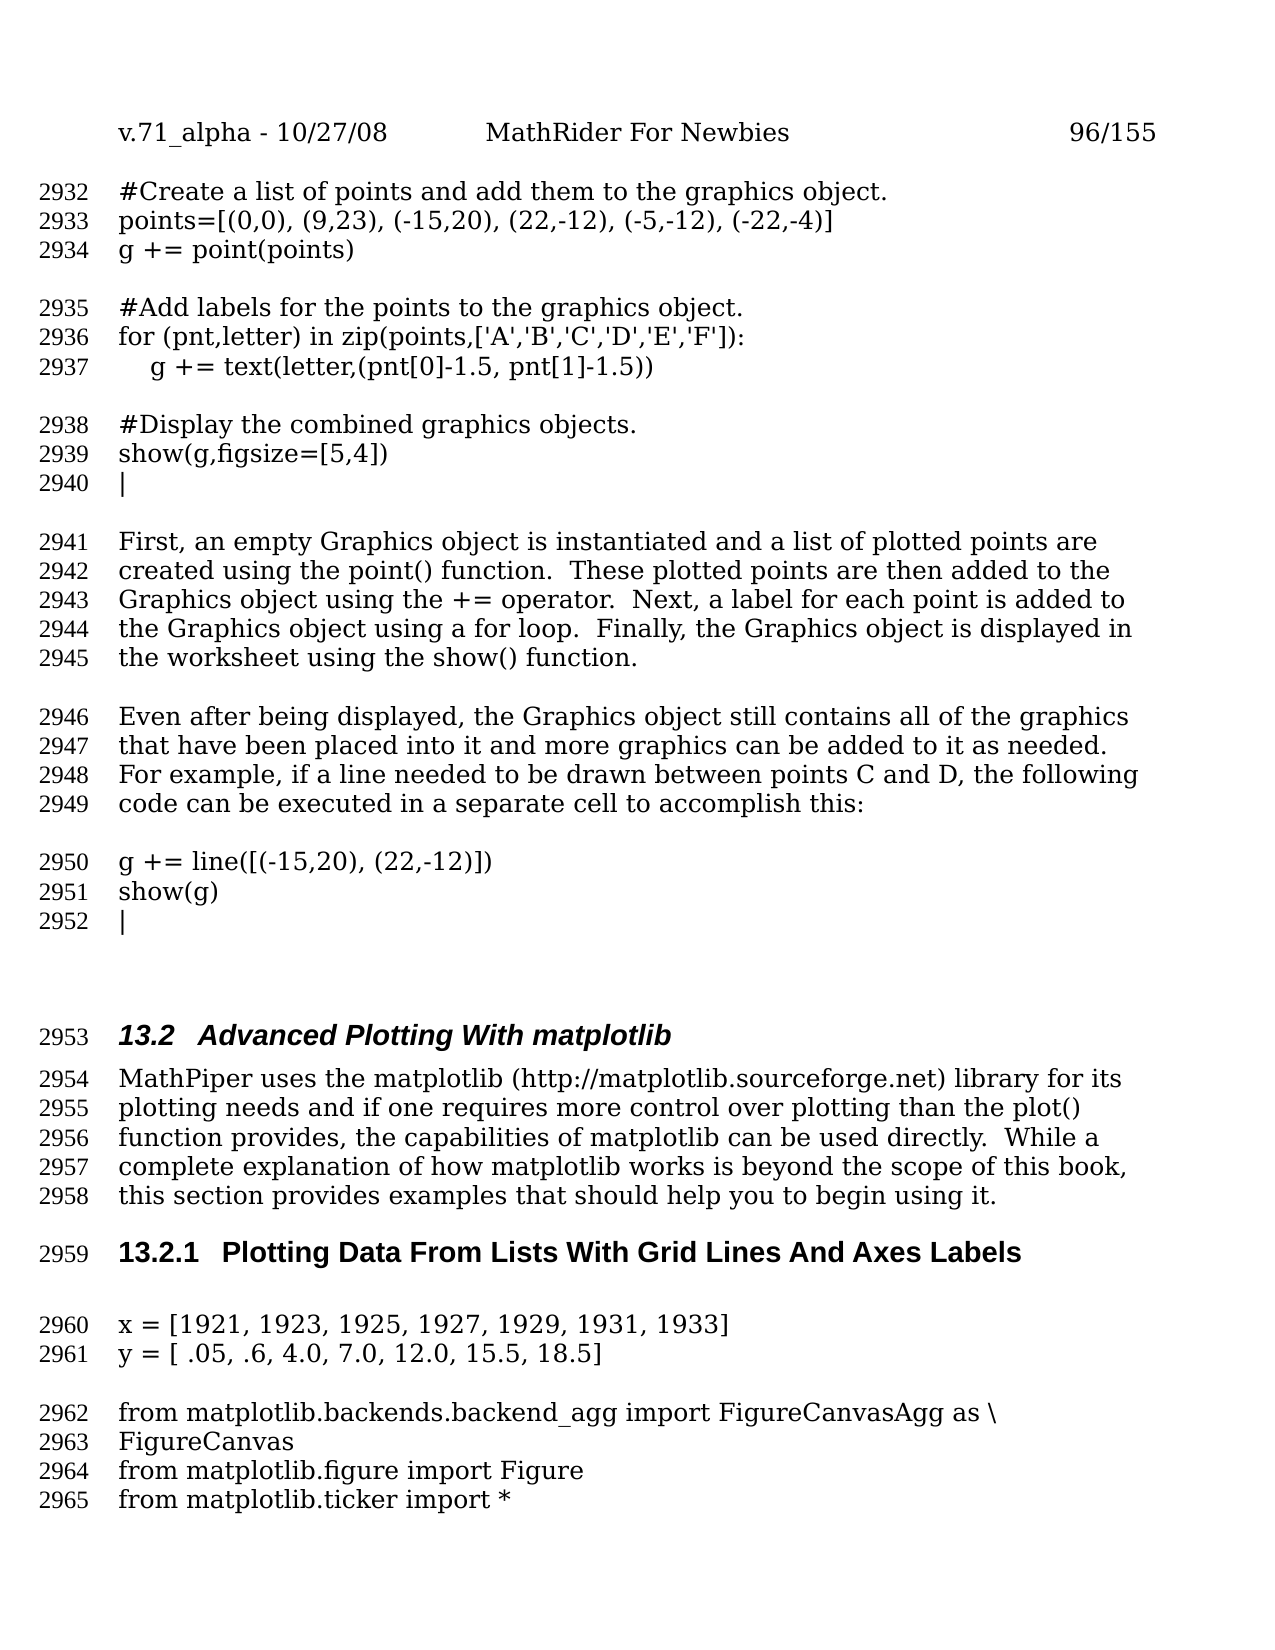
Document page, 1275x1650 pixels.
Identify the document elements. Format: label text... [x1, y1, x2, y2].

text for (pnt,letter) in zip(points,['A','B','C','D','E','F']): [118, 323, 1157, 352]
text | [118, 906, 1157, 935]
text x = [1921, 1923, 1925, 1927, 1929, 1931, 1933] [118, 1311, 1157, 1340]
text show(g,figsize=[5,4]) [118, 439, 1157, 468]
text #Add labels for the points to the graphics object. [118, 293, 1157, 323]
text y = [ .05, .6, 4.0, 7.0, 12.0, 15.5, 18.5] [118, 1340, 1157, 1369]
text show(g) [118, 877, 1157, 906]
text #Create a list of points and add them to the graphics object. [118, 177, 1157, 206]
text Even after being displayed, the Graphics object still contains all of the graphics that have been placed into it and more graphics can be added to it as needed. For example, if a line needed to be drawn between points C and D, the following code can be executed in a separate cell to accomplish this: [118, 702, 1157, 818]
text First, an empty Graphics object is instantiated and a list of plotted points are created using the point() function. These plotted points are then added to the Graphics object using the += operator. Next, a label for each point is added to the Graphics object using a for loop. Finally, the Graphics object is displayed in the worksheet using the show() function. [118, 527, 1157, 673]
text g += line([(-15,20), (22,-12)]) [118, 848, 1157, 877]
text #Display the combined graphics objects. [118, 410, 1157, 439]
text g += point(points) [118, 235, 1157, 264]
text from matplotlib.ticker import * [118, 1486, 1157, 1515]
text from matplotlib.figure import Figure [118, 1456, 1157, 1486]
subtitle Plotting Data From Lists With Grid Lines And Axes Labels [118, 1235, 1157, 1269]
text g += text(letter,(pnt[0]-1.5, pnt[1]-1.5)) [118, 352, 1157, 381]
text points=[(0,0), (9,23), (-15,20), (22,-12), (-5,-12), (-22,-4)] [118, 206, 1157, 235]
text | [118, 468, 1157, 498]
text MathPiper uses the matplotlib (http://matplotlib.sourceforge.net) library for its plotting needs and if one requires more control over plotting than the plot() function provides, the capabilities of matplotlib can be used directly. While a complete explanation of how matplotlib works is beyond the scope of this book, this section provides examples that should help you to begin using it. [118, 1064, 1157, 1210]
subtitle Advanced Plotting With matplotlib [118, 1018, 1157, 1052]
text from matplotlib.backends.backend_agg import FigureCanvasAgg as \ FigureCanvas [118, 1398, 1157, 1456]
